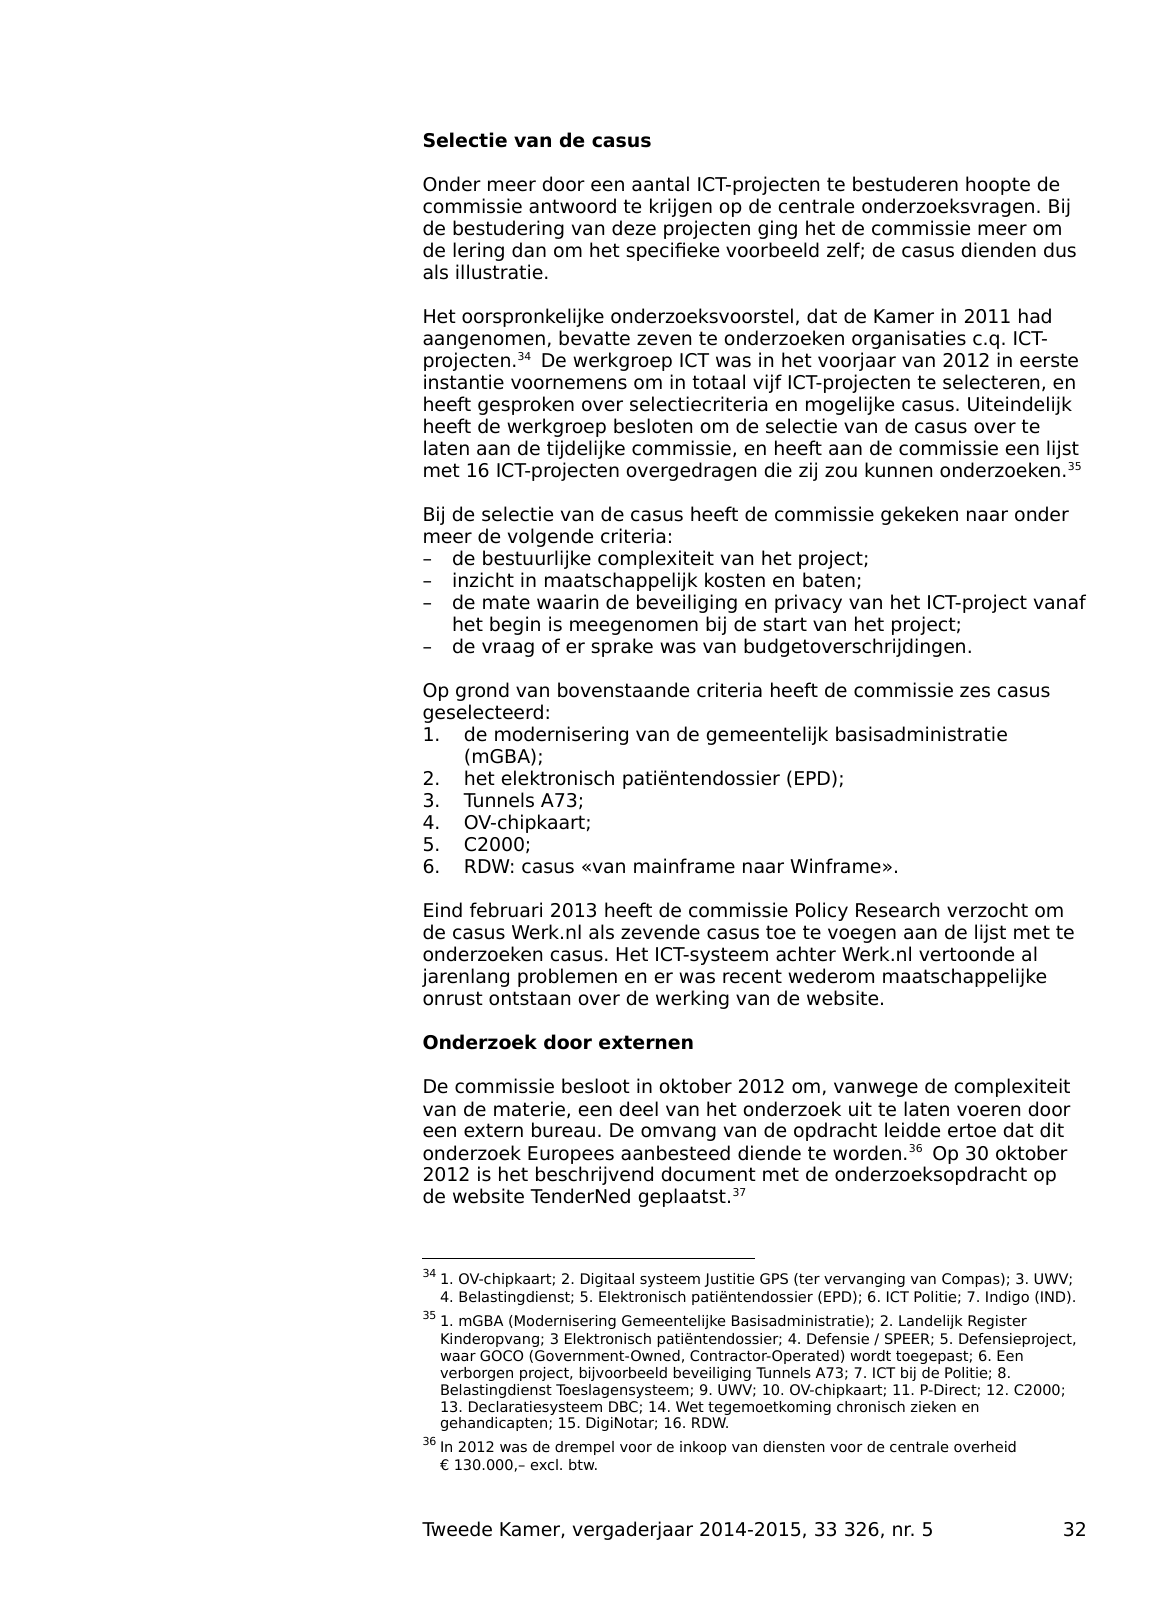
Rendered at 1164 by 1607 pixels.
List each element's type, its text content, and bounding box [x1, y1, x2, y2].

text Onder meer door een aantal ICT-projecten te bestuderen hoopte de commissie antwoord te krijgen op de centrale onderzoeksvragen. Bij de bestudering van deze projecten ging het de commissie meer om de lering dan om het specifieke voorbeeld zelf; de casus dienden dus als illustratie. [422, 174, 1087, 284]
text 1. de modernisering van de gemeentelijk basisadministratie (mGBA); [422, 724, 1087, 768]
text 3. Tunnels A73; [422, 790, 1087, 812]
text De commissie besloot in oktober 2012 om, vanwege de complexiteit van de materie, een deel van het onderzoek uit te laten voeren door een extern bureau. De omvang van de opdracht leidde ertoe dat dit onderzoek Europees aanbesteed diende te worden. Op 30 oktober 2012 is het beschrijvend document met de onderzoeksopdracht op de website TenderNed geplaatst. [422, 1076, 1087, 1208]
text 1. OV-chipkaart; 2. Digitaal systeem Justitie GPS (ter vervanging van Compas); 3. UWV; 4. Belastingdienst; 5. Elektronisch patiëntendossier (EPD); 6. ICT Politie; 7. Indigo (IND). [422, 1267, 1087, 1306]
text – de vraag of er sprake was van budgetoverschrijdingen. [422, 636, 1087, 658]
text – inzicht in maatschappelijk kosten en baten; [422, 570, 1087, 592]
text 5. C2000; [422, 834, 1087, 856]
subtitle Onderzoek door externen [422, 1032, 1087, 1054]
text Het oorspronkelijke onderzoeksvoorstel, dat de Kamer in 2011 had aangenomen, bevatte zeven te onderzoeken organisaties c.q. ICT-projecten. De werkgroep ICT was in het voorjaar van 2012 in eerste instantie voornemens om in totaal vijf ICT-projecten te selecteren, en heeft gesproken over selectiecriteria en mogelijke casus. Uiteindelijk heeft de werkgroep besloten om de selectie van de casus over te laten aan de tijdelijke commissie, en heeft aan de commissie een lijst met 16 ICT-projecten overgedragen die zij zou kunnen onderzoeken. [422, 306, 1087, 482]
text Eind februari 2013 heeft de commissie Policy Research verzocht om de casus Werk.nl als zevende casus toe te voegen aan de lijst met te onderzoeken casus. Het ICT-systeem achter Werk.nl vertoonde al jarenlang problemen en er was recent wederom maatschappelijke onrust ontstaan over de werking van de website. [422, 900, 1087, 1010]
text 1. mGBA (Modernisering Gemeentelijke Basisadministratie); 2. Landelijk Register Kinderopvang; 3 Elektronisch patiëntendossier; 4. Defensie / SPEER; 5. Defensieproject, waar GOCO (Government-Owned, Contractor-Operated) wordt toegepast; 6. Een verborgen project, bijvoorbeeld beveiliging Tunnels A73; 7. ICT bij de Politie; 8. Belastingdienst Toeslagensysteem; 9. UWV; 10. OV-chipkaart; 11. P-Direct; 12. C2000; 13. Declaratiesysteem DBC; 14. Wet tegemoetkoming chronisch zieken en gehandicapten; 15. DigiNotar; 16. RDW. [422, 1309, 1087, 1432]
text 6. RDW: casus «van mainframe naar Winframe». [422, 856, 1087, 878]
text – de mate waarin de beveiliging en privacy van het ICT-project vanaf het begin is meegenomen bij de start van het project; [422, 592, 1087, 636]
text Op grond van bovenstaande criteria heeft de commissie zes casus geselecteerd: [422, 680, 1087, 724]
text Bij de selectie van de casus heeft de commissie gekeken naar onder meer de volgende criteria: [422, 504, 1087, 548]
subtitle Selectie van de casus [422, 130, 1087, 152]
text 2. het elektronisch patiëntendossier (EPD); [422, 768, 1087, 790]
text – de bestuurlijke complexiteit van het project; [422, 548, 1087, 570]
text In 2012 was de drempel voor de inkoop van diensten voor de centrale overheid € 130.000,– excl. btw. [422, 1435, 1087, 1474]
text 4. OV-chipkaart; [422, 812, 1087, 834]
